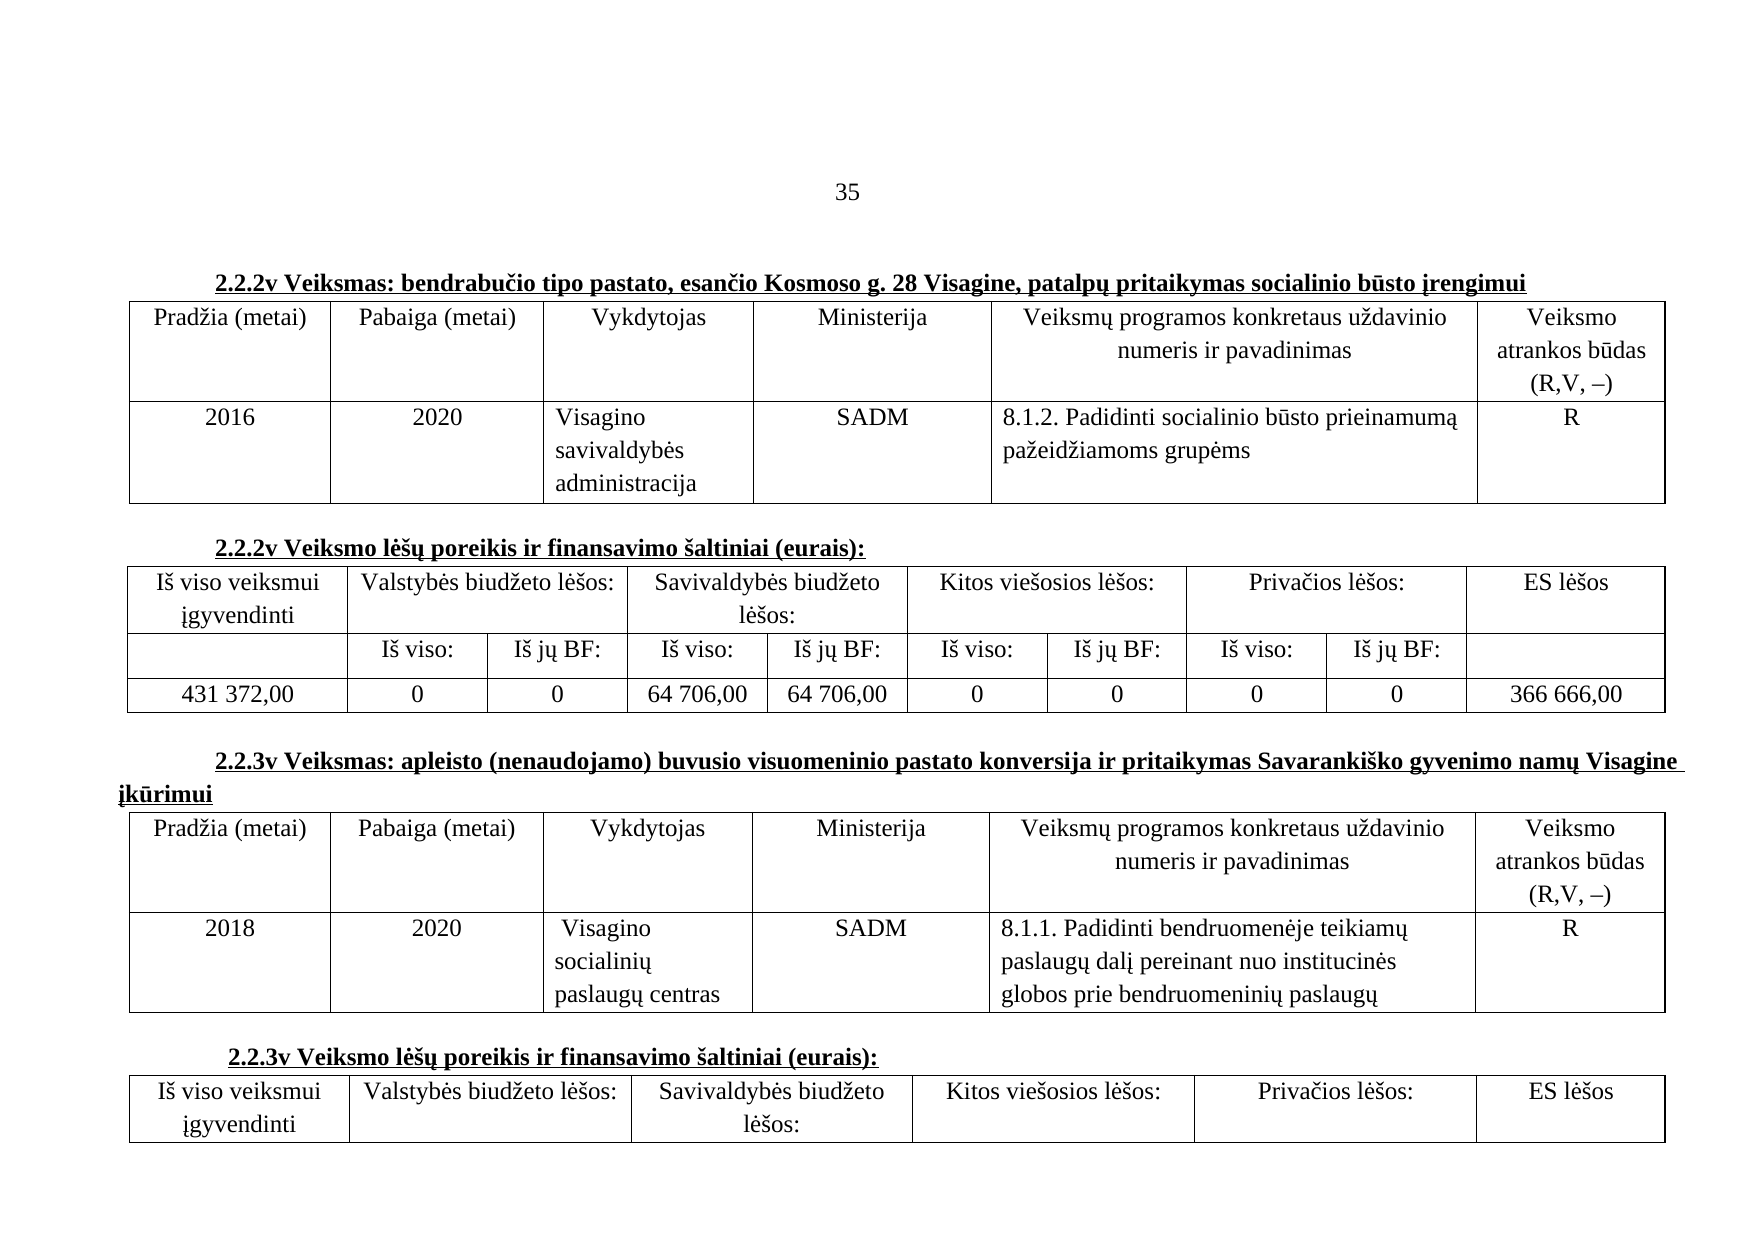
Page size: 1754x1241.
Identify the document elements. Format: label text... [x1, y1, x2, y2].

table_cell 0 [488, 679, 627, 712]
table_cell R [1478, 402, 1664, 503]
table_header Vykdytojas [544, 302, 753, 401]
table_cell Iš viso: [628, 634, 767, 678]
table_cell 0 [348, 679, 487, 712]
table_cell SADM [753, 913, 989, 1012]
text 2.2.3v Veiksmo lėšų poreikis ir finansavimo šaltiniai (eurais): [118, 1042, 1577, 1071]
table_cell 2018 [130, 913, 330, 1012]
table_cell Iš viso: [348, 634, 487, 678]
table_header Valstybės biudžeto lėšos: [350, 1076, 631, 1142]
table_cell 8.1.1. Padidinti bendruomenėje teikiamų paslaugų dalį pereinant nuo institucinės globos prie bendruomeninių paslaugų [990, 913, 1475, 1012]
table_cell SADM [754, 402, 991, 503]
table_header Ministerija [753, 813, 989, 912]
table_header Pradžia (metai) [130, 813, 330, 912]
table_header Privačios lėšos: [1187, 567, 1466, 633]
table_header Pabaiga (metai) [331, 813, 543, 912]
table_cell Iš viso: [1187, 634, 1326, 678]
table_cell 0 [908, 679, 1047, 712]
text 2.2.3v Veiksmas: apleisto (nenaudojamo) buvusio visuomeninio pastato konversija ir pritaikymas Savarankiško gyvenimo namų Visagine įkūrimui [118, 746, 1688, 807]
table_header Veiksmo atrankos būdas (R,V, –) [1478, 302, 1664, 401]
table_cell Visagino savivaldybės administracija [544, 402, 753, 503]
table_header Valstybės biudžeto lėšos: [348, 567, 627, 633]
table_cell [128, 634, 347, 678]
table_cell [1467, 634, 1664, 678]
table_cell 366 666,00 [1467, 679, 1664, 712]
table_header ES lėšos [1467, 567, 1664, 633]
table_header Kitos viešosios lėšos: [908, 567, 1186, 633]
table_cell 0 [1327, 679, 1466, 712]
table_cell 0 [1187, 679, 1326, 712]
table_header Savivaldybės biudžeto lėšos: [628, 567, 907, 633]
table_header Veiksmų programos konkretaus uždavinio numeris ir pavadinimas [990, 813, 1475, 912]
table_cell 0 [1048, 679, 1186, 712]
table_cell 64 706,00 [628, 679, 767, 712]
table_header Pradžia (metai) [130, 302, 330, 401]
table_cell Iš jų BF: [1048, 634, 1186, 678]
table_cell 2020 [331, 913, 543, 1012]
table_cell R [1476, 913, 1664, 1012]
table_header ES lėšos [1477, 1076, 1664, 1142]
table_header Ministerija [754, 302, 991, 401]
table_cell 64 706,00 [768, 679, 907, 712]
table_cell 2020 [331, 402, 543, 503]
table_cell 431 372,00 [128, 679, 347, 712]
table_cell Iš jų BF: [1327, 634, 1466, 678]
table_header Kitos viešosios lėšos: [913, 1076, 1194, 1142]
table_header Vykdytojas [544, 813, 752, 912]
table_cell 2016 [130, 402, 330, 503]
table_cell Visagino socialinių paslaugų centras [544, 913, 752, 1012]
table_cell 8.1.2. Padidinti socialinio būsto prieinamumą pažeidžiamoms grupėms [992, 402, 1477, 503]
table_header Iš viso veiksmui įgyvendinti [128, 567, 347, 633]
text 2.2.2v Veiksmas: bendrabučio tipo pastato, esančio Kosmoso g. 28 Visagine, patalpų pritaikymas socialinio būsto įrengimui [118, 268, 1688, 296]
table_cell Iš jų BF: [488, 634, 627, 678]
table_header Pabaiga (metai) [331, 302, 543, 401]
table_header Savivaldybės biudžeto lėšos: [632, 1076, 912, 1142]
table_header Iš viso veiksmui įgyvendinti [130, 1076, 349, 1142]
table_cell Iš viso: [908, 634, 1047, 678]
table_cell Iš jų BF: [768, 634, 907, 678]
table_header Veiksmo atrankos būdas (R,V, –) [1476, 813, 1664, 912]
text 2.2.2v Veiksmo lėšų poreikis ir finansavimo šaltiniai (eurais): [118, 533, 1577, 562]
table_header Veiksmų programos konkretaus uždavinio numeris ir pavadinimas [992, 302, 1477, 401]
table_header Privačios lėšos: [1195, 1076, 1476, 1142]
